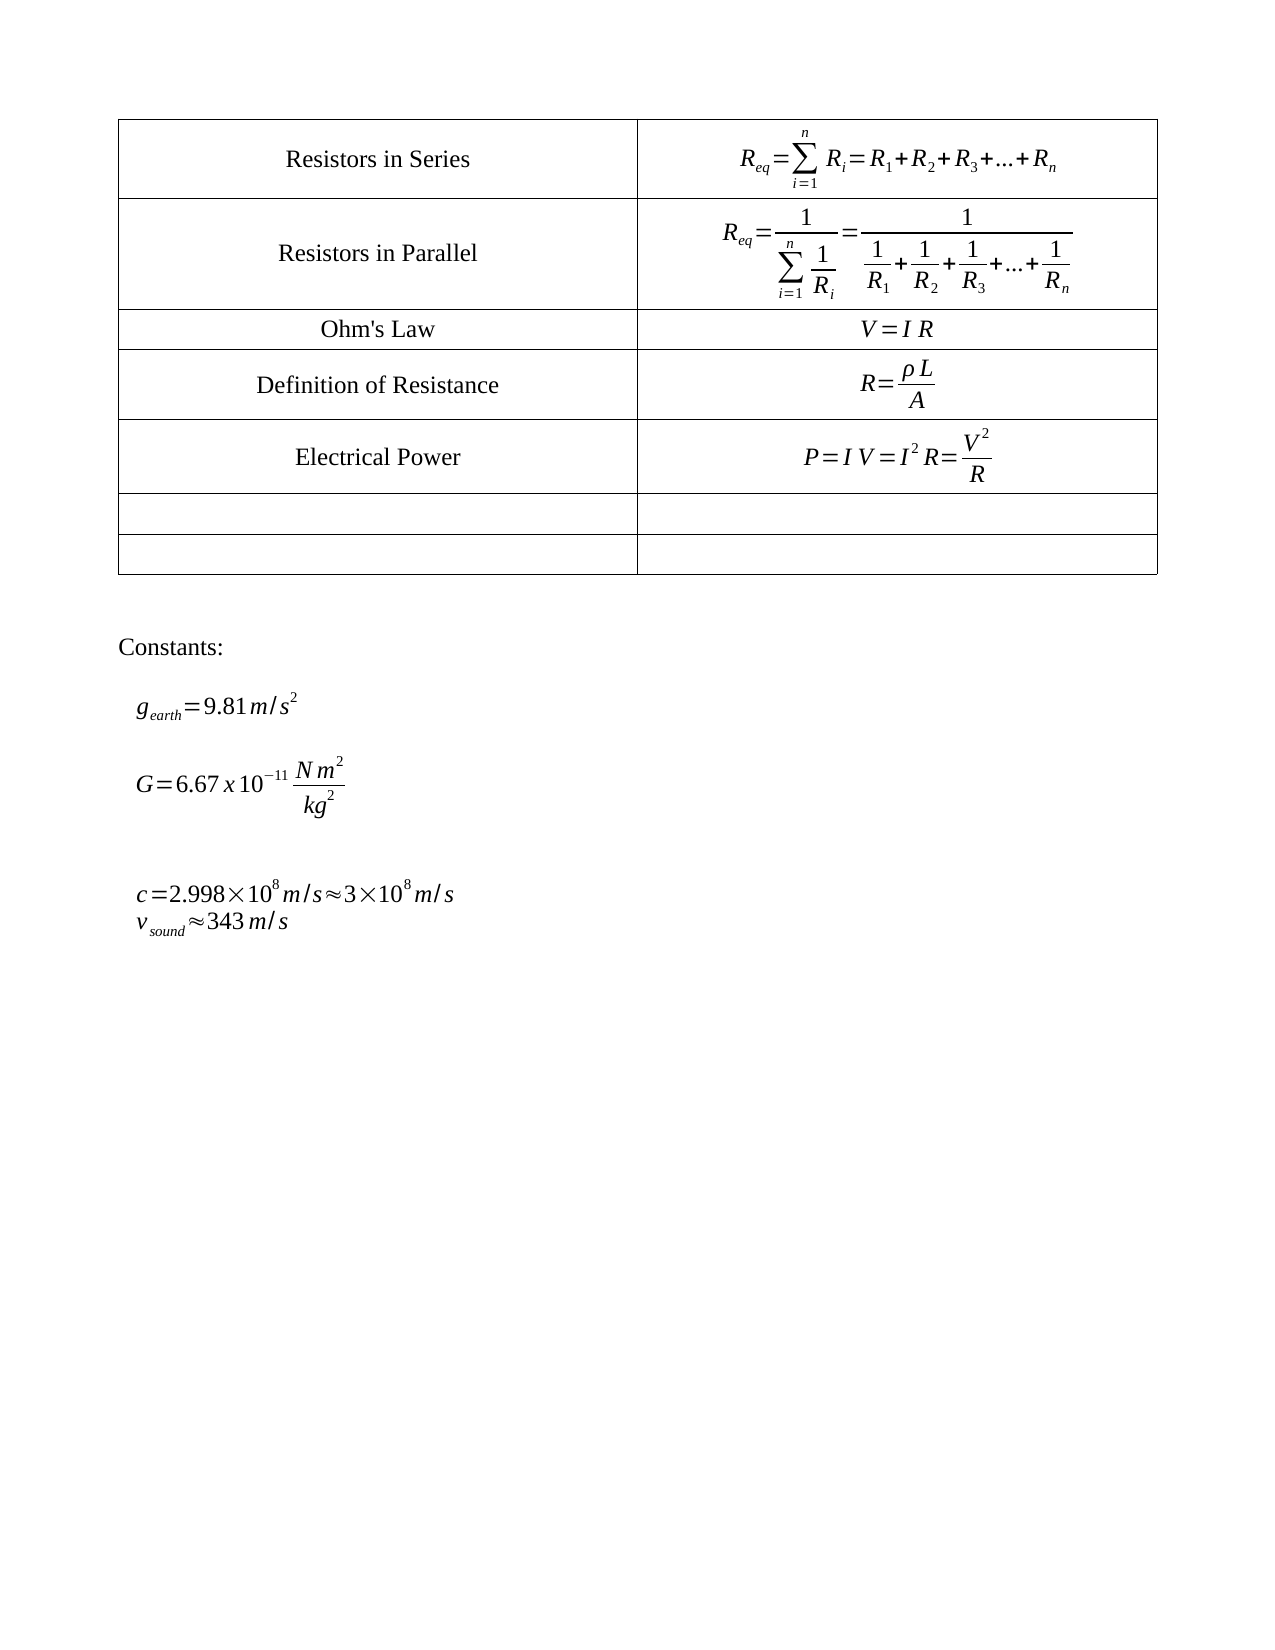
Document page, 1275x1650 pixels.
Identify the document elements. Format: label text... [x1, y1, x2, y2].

table_cell [119, 494, 637, 534]
table_cell [638, 120, 1157, 197]
table_cell [638, 420, 1157, 493]
table_cell Resistors in Series [119, 120, 637, 197]
table_cell [638, 350, 1157, 419]
table_cell [638, 310, 1157, 349]
table_cell [638, 535, 1157, 574]
table_cell [119, 535, 637, 574]
table_cell [638, 494, 1157, 534]
table_cell Electrical Power [119, 420, 637, 493]
text Constants: [118, 632, 1157, 660]
table_cell Definition of Resistance [119, 350, 637, 419]
table_cell Ohm's Law [119, 310, 637, 349]
table_cell [638, 199, 1157, 308]
table_cell Resistors in Parallel [119, 199, 637, 308]
